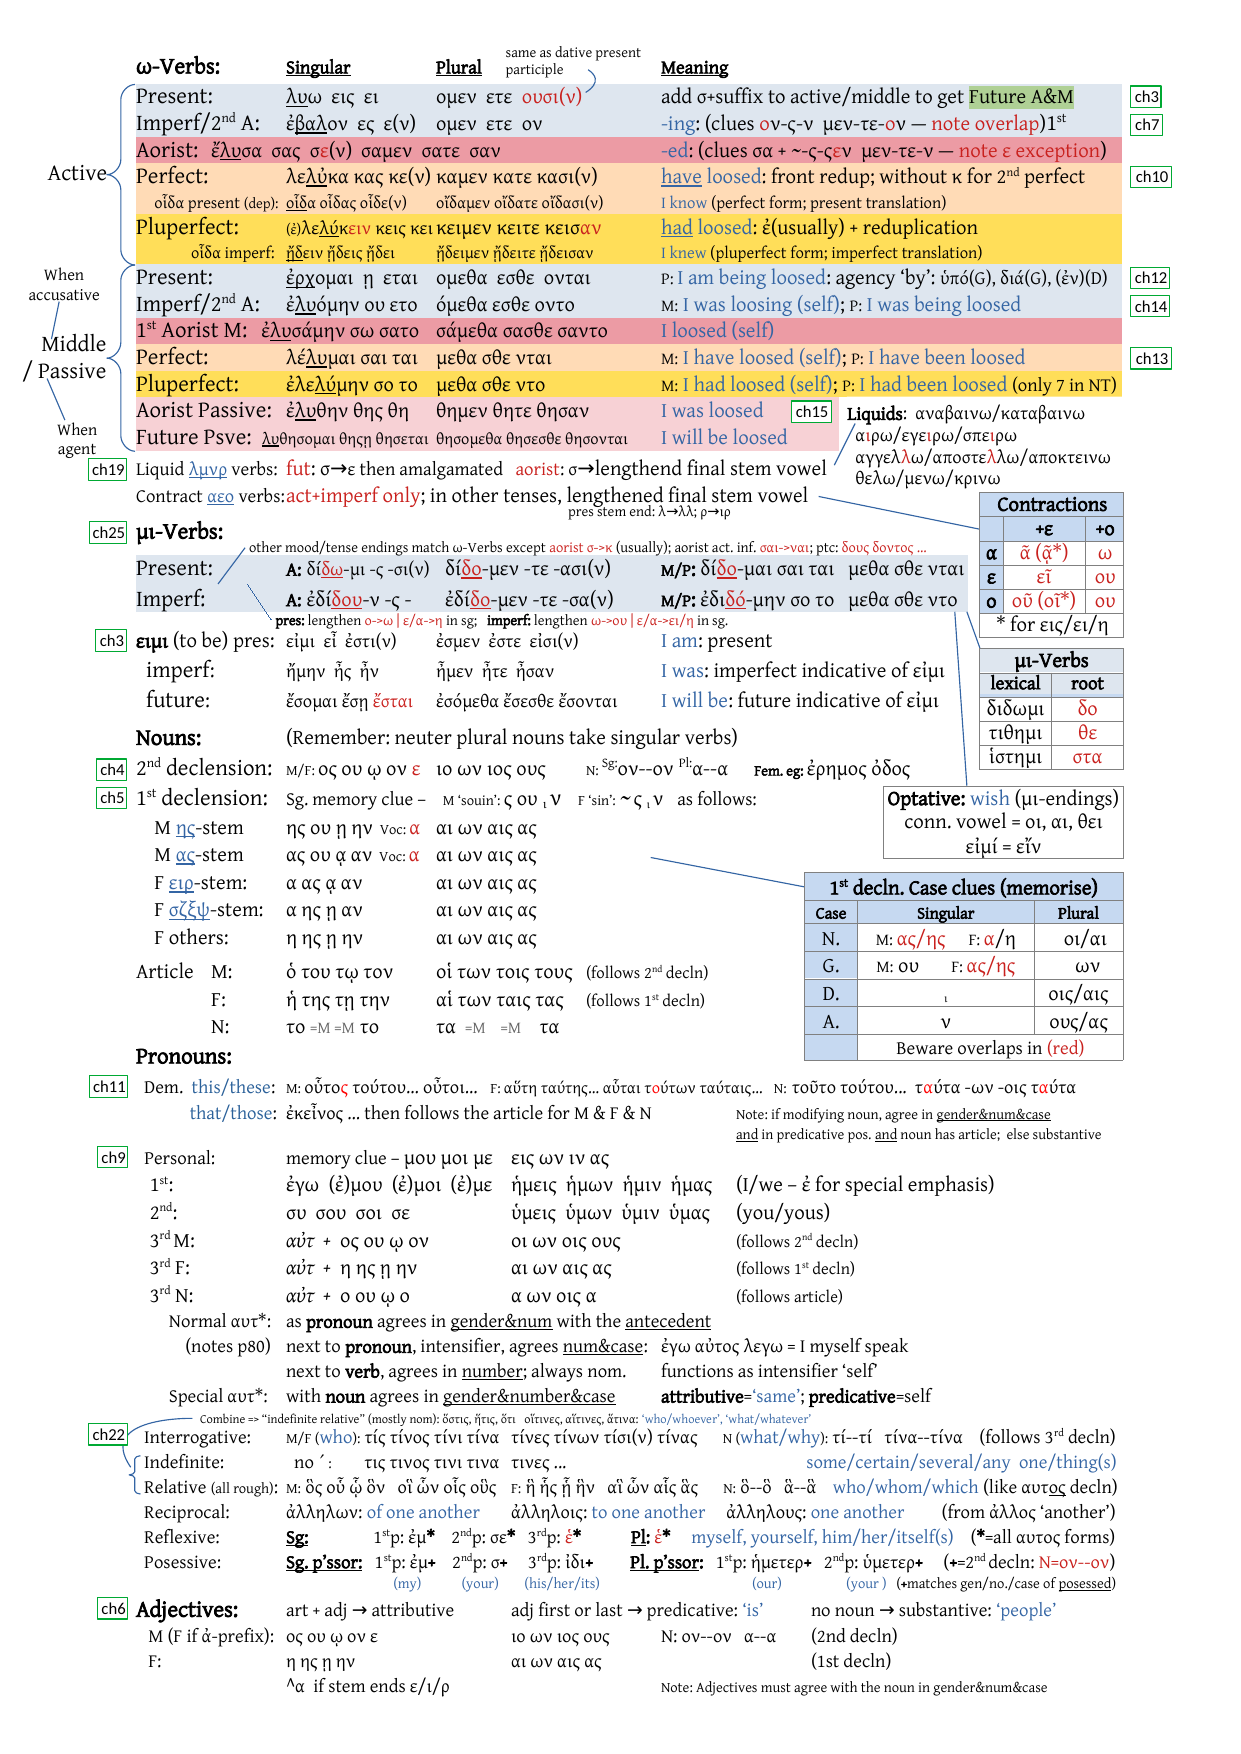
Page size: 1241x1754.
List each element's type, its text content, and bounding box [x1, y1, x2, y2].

text same as dative present [505, 45, 654, 62]
text ᾶ (ᾷ*) [1004, 542, 1085, 565]
text Plural [1045, 904, 1112, 923]
text ου [1086, 590, 1123, 613]
text ι [869, 982, 1022, 1006]
text participle [505, 62, 654, 78]
text Pronouns: Dem. this/these: M: οὗτος τούτου... οὖτοι... F: αὕτη ταύτης… αὗται τούτων ταύταις… N: τοῦτο τούτου... ταύτα -ων -οις ταύτα that/those: ἐκεἶνος ... then follows the article for M & F & N Note: if modifying noun, agree in gender&num&case and in predicative pos. and noun has article; else substantive [136, 1043, 1122, 1144]
text οῦ (οῖ*) [1004, 590, 1085, 613]
text pres stem end: λ→λλ; ρ→ιρ [568, 504, 753, 519]
text A. [815, 1010, 846, 1034]
text lexical [980, 674, 1051, 694]
text 1st Aorist M: ἐλυσάμην σω σατο σάμεθα σασθε σαντο I loosed (self) [136, 318, 1122, 344]
text G. [815, 954, 846, 978]
text N. [815, 927, 846, 951]
text Article M: ὁ του τῳ τον οἱ των τοις τους (follows 2nd decln) F: ἡ της τῃ την αἱ των ταις τας (follows 1st decln) N: το =Μ =Μ το τα =Μ =Μ τα [136, 960, 804, 1039]
text οις/αις [1045, 982, 1112, 1006]
text Pluperfect: ἐλελύμην σο το μεθα σθε ντο M: I had loosed (self); P: I had been loosed (only 7 in NT) [136, 371, 1122, 397]
text Middle [20, 331, 106, 358]
text Perfect: λελὐκα κας κε(ν) καμεν κατε κασι(ν) have loosed: front redup; without κ for 2nd perfect οἷδα present (dep): οἷδα οἷδας οἷδε(ν) οἴδαμεν οἴδατε οἴδασι(ν) I know (perfect form; present translation) [136, 163, 1122, 214]
text +ο [1086, 517, 1123, 541]
text D. [815, 982, 846, 1006]
text ων [1045, 954, 1112, 978]
text Liquids: αναβαινω/καταβαινω αιρω/εγειρω/σπειρω αγγελλω/αποστελλω/αποκτεινω θελω/μενω/κρινω [847, 403, 1123, 490]
text Aorist: ἔλυσα σας σε(ν) σαμεν σατε σαν -ed: (clues σα + ~-ς-ςεν μεν-τε-ν — note ε exception) [136, 137, 1122, 163]
text ν [869, 1010, 1022, 1034]
text pres: lengthen ο->ω | ε/α->η in sg; imperf: lengthen ω->ου | ε/α->ει/η in sg. [275, 612, 741, 629]
text Aorist Passive: ἐλυθην θης θη θημεν θητε θησαν I was loosed [136, 397, 839, 424]
text Contractions [980, 493, 1123, 516]
text Interrogative: M/F (who): τίς τίνος τίνι τίνα τίνες τίνων τίσι(ν) τίνας N (what/why): τί--τί τίνα--τίνα (follows 3rd decln) Indefinite: no ´ : τις τινος τινι τινα τινες ... some/certain/several/any one/thing(s) Relative (all rough): M: ὃς οὗ ᾧ ὃν οἳ ὧν οἷς οὓς F: ἣ ἧς ᾗ ἣν αἳ ὧν αἷς ἃς N: ὃ--ὃ ἃ--ἃ who/whom/which (like αυτος decln) Reciprocal: ἀλληλων: of one another ἀλληλοις: to one another ἀλληλους: one another (from ἀλλος ‘another’) Reflexive: Sg: 1stp: ἐμ* 2ndp: σε* 3rdp: ἑ* Pl: ἑ* myself, yourself, him/her/itself(s) (*=all αυτος forms) Posessive: Sg. p’ssor: 1stp: ἐμ+ 2ndp: σ+ 3rdp: ἰδι+ Pl. p’ssor: 1stp: ἡμετερ+ 2ndp: ὑμετερ+ (+=2nd decln: N=ον--ον) (my) (your) (his/her/its) (our) (your ) (+matches gen/no./case of posessed) Adjectives: art + adj → attributive adj first or last → predicative: ‘is’ no noun → substantive: ‘people’ M (F if ἀ-prefix): ος ου ῳ ον ε ιο ων ιος ους N: ον--ον α--α (2nd decln) F: η ης ῃ ην αι ων αις ας (1st decln) ^α if stem ends ε/ι/ρ Note: Adjectives must agree with the noun in gender&num&case [136, 1427, 1122, 1698]
text ἱστημι [980, 746, 1051, 769]
text +ε [1004, 517, 1085, 541]
text ο [980, 590, 1003, 613]
text Active [38, 161, 107, 187]
text θε [1052, 722, 1123, 745]
text When accusative [24, 266, 104, 305]
text στα [1052, 746, 1123, 769]
text Present: A: δίδω-μι -ς -σι(ν) δίδο-μεν -τε -ασι(ν) M/P: δίδο-μαι σαι ται μεθα σθε νται Imperf: A: ἐδίδου-ν -ς - ἐδίδο-μεν -τε -σα(ν) M/P: ἐδιδό-μην σο το μεθα σθε ντο [136, 555, 968, 612]
text Liquid λμνρ verbs: fut: σ→ε then amalgamated aorist: σ→lengthend final stem vowel Contract αεο verbs: act+imperf only; in other tenses, lengthened final stem vowel [136, 457, 979, 508]
text μι-Verbs [980, 649, 1123, 672]
text διδωμι [980, 698, 1051, 721]
text εῖ [1004, 566, 1085, 589]
text ειμι (to be) pres: εἰμι εἶ ἐστι(ν) ἐσμεν ἐστε εἰσι(ν) I am: present imperf: ἤμην ἦς ἦν ἦμεν ἦτε ἦσαν I was: imperfect indicative of εἰμι future: ἔσομαι ἔσῃ ἔσται ἐσόμεθα ἔσεσθε ἔσονται I will be: future indicative of εἰμι [136, 629, 961, 714]
text Present: λυω εις ει ομεν ετε ουσι(ν) add σ+suffix to active/middle to get Future A&M Imperf/2nd A: ἐβαλον ες ε(ν) ομεν ετε ον -ing: (clues oν-ς-ν μεν-τε-oν — note overlap)1st [136, 84, 1122, 137]
text root [1052, 674, 1123, 694]
text 1st decln. Case clues (memorise) [815, 876, 1112, 900]
text Nouns: (Remember: neuter plural nouns take singular verbs) 2nd declension: M/F: ος ου ῳ ον ε ιο ων ιος ους N: Sg:ον--ον Pl:α--α Fem. eg: ἐρημος ὀδος 1st declension: Sg. memory clue – M ‘souin’: ς ου ι ν F ‘sin’: ~ ς ι ν as follows: M ης-stem ης ου ῃ ην Voc: α αι ων αις ας M ας-stem ας ου ᾳ αν Voc: α αι ων αις ας F ειρ-stem: α ας ᾳ αν αι ων αις ας F σζξψ-stem: α ης ῃ αν αι ων αις ας F others: η ης ῃ ην αι ων αις ας [136, 724, 1122, 950]
text / Passive [20, 358, 106, 384]
text οι/αι [1045, 927, 1112, 951]
text ε [980, 566, 1003, 589]
text When agent [52, 420, 102, 459]
text ους/ας [1045, 1010, 1112, 1034]
text 1st: ἐγω (ἐ)μου (ἐ)μοι (ἐ)με ἡμεις ἡμων ἡμιν ἡμας (I/we – ἐ for special emphasis) 2nd: συ σου σοι σε ὑμεις ὑμων ὑμιν ὑμας (you/yous) 3rd M: αὐτ + ος ου ῳ ον οι ων οις ους (follows 2nd decln) 3rd F: αὐτ + η ης ῃ ην αι ων αις ας (follows 1st decln) 3rd N: αὐτ + ο ου ῳ ο α ων οις α (follows article) Normal αυτ*: as pronoun agrees in gender&num with the antecedent (notes p80) next to pronoun, intensifier, agrees num&case: ἐγω αὐτος λεγω = I myself speak next to verb, agrees in number; always nom. functions as intensifier ‘self’ Special αυτ*: with noun agrees in gender&number&case attributive=‘same’; predicative=self [136, 1173, 1122, 1407]
text α [980, 542, 1003, 565]
text Perfect: λέλυμαι σαι ται μεθα σθε νται M: I have loosed (self); P: I have been loosed [136, 344, 1122, 371]
text other mood/tense endings match ω-Verbs except aorist σ->κ (usually); aorist act. inf. σαι->ναι; ptc: δους δοντος ... [249, 540, 954, 557]
text μι-Verbs: [136, 518, 979, 545]
text τιθημι [980, 722, 1051, 745]
text Beware overlaps in (red) [869, 1038, 1112, 1060]
text Personal: memory clue – μου μοι με εις ων ιν ας [136, 1146, 1122, 1170]
text Present: ἐρχομαι ῃ εται ομεθα εσθε ονται P: I am being loosed: agency ‘by’: ὑπό(G), διά(G), (ἐν)(D) Imperf/2nd A: ἐλυόμην ου ετο όμεθα εσθε οντο M: I was loosing (self); P: I was being loosed [136, 264, 1122, 318]
text Case [815, 904, 846, 923]
text M: ου F: ας/ης [869, 954, 1022, 978]
text Meaning [596, 53, 1122, 80]
text Pluperfect: (ἐ)λελύκειν κεις κει κειμεν κειτε κεισαν had loosed: ἐ(usually) + reduplication οἷδα imperf: ᾔδειν ᾔδεις ᾔδει ᾔδειμεν ᾔδειτε ᾔδεισαν I knew (pluperfect form; imperfect translation) [136, 214, 1122, 264]
text * for εις/ει/η [980, 614, 1123, 637]
text ω-Verbs: Singular Plural [136, 53, 594, 80]
text Future Psve: λυθησομαι θηςῃ θησεται θησομεθα θησεσθε θησονται I will be loosed [136, 424, 839, 451]
text δο [1052, 698, 1123, 721]
text Singular [869, 904, 1022, 923]
text ω [1086, 542, 1123, 565]
text ου [1086, 566, 1123, 589]
text M: ας/ης F: α/η [869, 927, 1022, 951]
